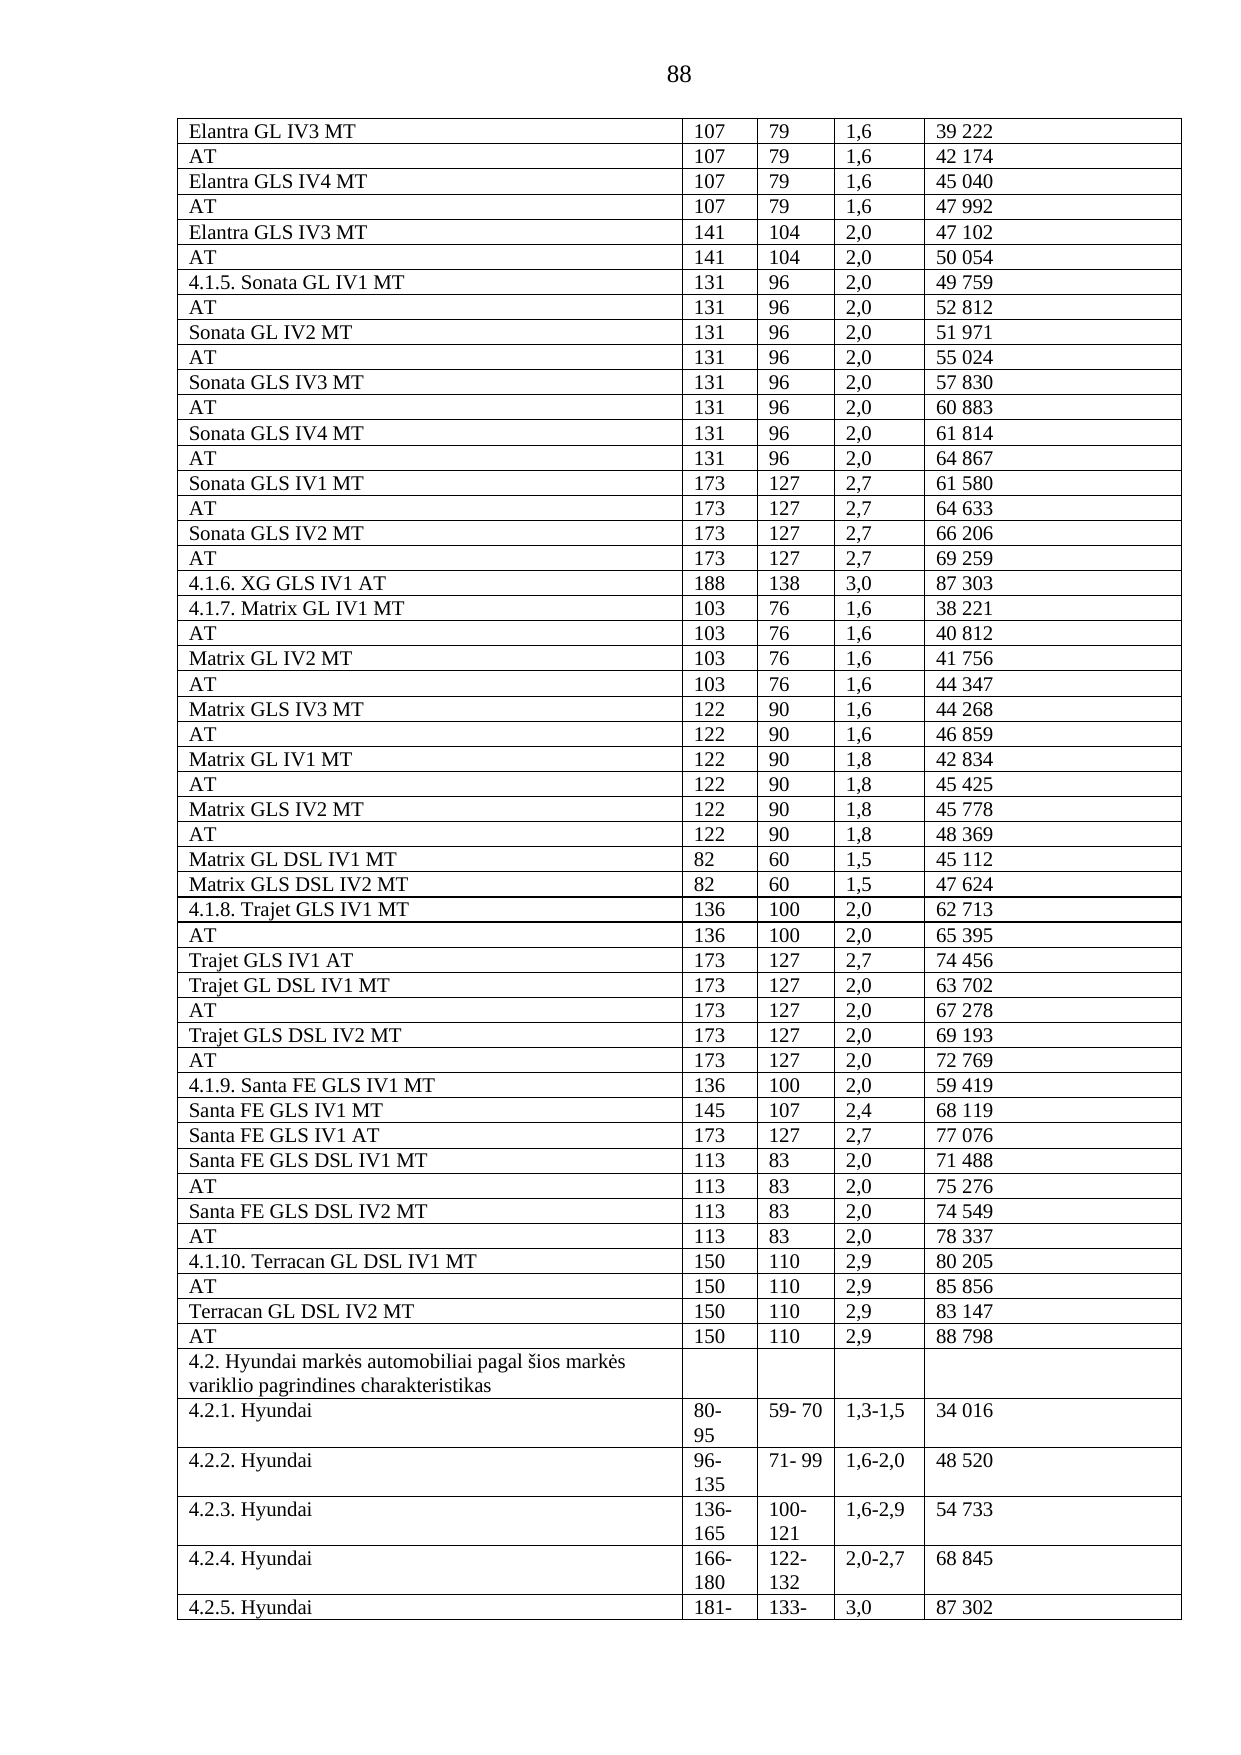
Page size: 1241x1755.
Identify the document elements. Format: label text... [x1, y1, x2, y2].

table_cell 2,0 [835, 973, 924, 997]
table_cell Sonata GLS IV4 MT [178, 420, 682, 444]
table_cell 78 337 [925, 1224, 1181, 1248]
table_cell 83 [758, 1224, 834, 1248]
table_cell 4.1.5. Sonata GL IV1 MT [178, 270, 682, 294]
table_cell 1,5 [835, 872, 924, 896]
table_cell 96 [758, 320, 834, 344]
table_cell 59 419 [925, 1073, 1181, 1097]
table_cell 136 [683, 923, 757, 947]
table_cell 83 [758, 1174, 834, 1198]
table_cell 45 112 [925, 847, 1181, 871]
table_cell 90 [758, 747, 834, 771]
table_cell 113 [683, 1149, 757, 1172]
table_cell 122 [683, 722, 757, 746]
table_cell 103 [683, 671, 757, 696]
table_cell 62 713 [925, 898, 1181, 921]
table_cell 71 488 [925, 1149, 1181, 1172]
table_cell 2,9 [835, 1324, 924, 1348]
table_cell 87 302 [925, 1595, 1181, 1619]
table_cell Matrix GLS IV2 MT [178, 797, 682, 821]
table_cell 46 859 [925, 722, 1181, 746]
table_cell 4.1.6. XG GLS IV1 AT [178, 571, 682, 595]
table_cell 2,0 [835, 1174, 924, 1198]
table_cell AT [178, 1048, 682, 1072]
table_cell 48 520 [925, 1448, 1181, 1496]
table_cell 103 [683, 596, 757, 620]
table_cell 90 [758, 697, 834, 721]
table_cell AT [178, 1274, 682, 1298]
table_cell 100 [758, 923, 834, 947]
table_cell 113 [683, 1199, 757, 1223]
table_cell 1,8 [835, 797, 924, 821]
table_cell 96 [758, 370, 834, 394]
table_cell 75 276 [925, 1174, 1181, 1198]
table_cell Elantra GLS IV3 MT [178, 220, 682, 244]
table_cell Elantra GLS IV4 MT [178, 169, 682, 193]
table_cell 127 [758, 1048, 834, 1072]
table_cell 38 221 [925, 596, 1181, 620]
table_cell 113 [683, 1174, 757, 1198]
table_cell 85 856 [925, 1274, 1181, 1298]
table_cell 107 [758, 1098, 834, 1122]
table_cell 2,0 [835, 446, 924, 469]
table_cell 141 [683, 220, 757, 244]
table_cell Elantra GL IV3 MT [178, 119, 682, 143]
table_cell Sonata GL IV2 MT [178, 320, 682, 344]
table_cell AT [178, 1224, 682, 1248]
table_cell 79 [758, 195, 834, 218]
table_cell 66 206 [925, 521, 1181, 545]
table_cell 1,8 [835, 747, 924, 771]
table_cell 2,0 [835, 370, 924, 394]
table_cell 110 [758, 1274, 834, 1298]
table_cell 59- 70 [758, 1399, 834, 1447]
table_cell 113 [683, 1224, 757, 1248]
table_cell 150 [683, 1324, 757, 1348]
table_cell AT [178, 998, 682, 1022]
table_cell 83 [758, 1149, 834, 1172]
table_cell 107 [683, 195, 757, 218]
table_cell 42 834 [925, 747, 1181, 771]
table_cell AT [178, 671, 682, 696]
table_cell 127 [758, 496, 834, 520]
table_cell AT [178, 1324, 682, 1348]
table_cell 68 845 [925, 1546, 1181, 1594]
table_cell 127 [758, 546, 834, 570]
table_cell 55 024 [925, 345, 1181, 369]
table_cell 90 [758, 772, 834, 796]
table_cell 2,0 [835, 998, 924, 1022]
table_cell 67 278 [925, 998, 1181, 1022]
table_cell 51 971 [925, 320, 1181, 344]
table_cell 127 [758, 948, 834, 972]
table_cell 166-180 [683, 1546, 757, 1594]
table_cell 1,8 [835, 772, 924, 796]
table_cell 83 147 [925, 1299, 1181, 1323]
table_cell 2,9 [835, 1299, 924, 1323]
table_cell 103 [683, 646, 757, 670]
table_cell 2,0 [835, 420, 924, 444]
table_cell 127 [758, 1023, 834, 1047]
table_cell 110 [758, 1324, 834, 1348]
table_cell 2,0 [835, 220, 924, 244]
table_cell 64 633 [925, 496, 1181, 520]
table_cell 131 [683, 420, 757, 444]
table_cell Matrix GL DSL IV1 MT [178, 847, 682, 871]
table_cell 1,6 [835, 144, 924, 168]
table_cell 1,6 [835, 169, 924, 193]
table_cell 2,9 [835, 1249, 924, 1273]
table_cell 173 [683, 973, 757, 997]
table_cell 141 [683, 245, 757, 269]
table_cell 79 [758, 119, 834, 143]
table_cell 2,7 [835, 471, 924, 495]
table_cell 131 [683, 345, 757, 369]
table_cell 65 395 [925, 923, 1181, 947]
table_cell 3,0 [835, 571, 924, 595]
table_cell 173 [683, 1048, 757, 1072]
table_cell 173 [683, 1023, 757, 1047]
table_cell 96 [758, 420, 834, 444]
table_cell 2,0 [835, 295, 924, 319]
table_cell 2,0 [835, 320, 924, 344]
table_cell 2,0 [835, 1073, 924, 1097]
table_cell 44 347 [925, 671, 1181, 696]
table_cell 4.2.4. Hyundai [178, 1546, 682, 1594]
table_cell 103 [683, 621, 757, 645]
table_cell 136-165 [683, 1497, 757, 1545]
table_cell 150 [683, 1274, 757, 1298]
table_cell 150 [683, 1299, 757, 1323]
table_cell 188 [683, 571, 757, 595]
table_cell Santa FE GLS IV1 MT [178, 1098, 682, 1122]
table_cell 122 [683, 747, 757, 771]
table_cell 90 [758, 722, 834, 746]
table_cell 127 [758, 521, 834, 545]
table_cell 150 [683, 1249, 757, 1273]
table_cell 4.2.2. Hyundai [178, 1448, 682, 1496]
table_cell 68 119 [925, 1098, 1181, 1122]
table_cell AT [178, 144, 682, 168]
table_cell 45 425 [925, 772, 1181, 796]
table_cell 122 [683, 697, 757, 721]
table_cell 173 [683, 948, 757, 972]
table_cell 2,0 [835, 1199, 924, 1223]
table_cell 48 369 [925, 822, 1181, 846]
table_cell 1,6 [835, 195, 924, 218]
table_cell 133- [758, 1595, 834, 1619]
table_cell 64 867 [925, 446, 1181, 469]
table_cell 60 883 [925, 395, 1181, 419]
table_cell 110 [758, 1299, 834, 1323]
table_cell 52 812 [925, 295, 1181, 319]
table_cell 2,4 [835, 1098, 924, 1122]
table_cell 131 [683, 446, 757, 469]
table_cell Santa FE GLS DSL IV1 MT [178, 1149, 682, 1172]
table_cell 2,0 [835, 923, 924, 947]
table_cell 61 814 [925, 420, 1181, 444]
table_cell 131 [683, 270, 757, 294]
table_cell 4.1.9. Santa FE GLS IV1 MT [178, 1073, 682, 1097]
table_cell 96 [758, 345, 834, 369]
table_cell Matrix GL IV2 MT [178, 646, 682, 670]
table_cell 107 [683, 144, 757, 168]
table_cell 100 [758, 1073, 834, 1097]
table_cell [758, 1349, 834, 1397]
table_cell 60 [758, 847, 834, 871]
table_cell 2,0 [835, 395, 924, 419]
table_cell 100- 121 [758, 1497, 834, 1545]
table_cell Terracan GL DSL IV2 MT [178, 1299, 682, 1323]
table_cell 72 769 [925, 1048, 1181, 1072]
table_cell 39 222 [925, 119, 1181, 143]
table_cell AT [178, 195, 682, 218]
table_cell 79 [758, 144, 834, 168]
table_cell 138 [758, 571, 834, 595]
table_cell 90 [758, 797, 834, 821]
table_cell 80 205 [925, 1249, 1181, 1273]
table_cell 1,6 [835, 621, 924, 645]
table_cell 60 [758, 872, 834, 896]
table_cell Sonata GLS IV1 MT [178, 471, 682, 495]
table_cell 96-135 [683, 1448, 757, 1496]
table_cell AT [178, 446, 682, 469]
table_cell 57 830 [925, 370, 1181, 394]
table_cell 2,0 [835, 245, 924, 269]
table_cell AT [178, 496, 682, 520]
table_cell 47 102 [925, 220, 1181, 244]
table_cell 41 756 [925, 646, 1181, 670]
table_cell Sonata GLS IV3 MT [178, 370, 682, 394]
table_cell 47 992 [925, 195, 1181, 218]
table_cell 2,7 [835, 948, 924, 972]
table_cell 1,8 [835, 822, 924, 846]
table_cell 40 812 [925, 621, 1181, 645]
table_cell 4.1.10. Terracan GL DSL IV1 MT [178, 1249, 682, 1273]
table_cell 2,0 [835, 1023, 924, 1047]
table_cell Trajet GLS DSL IV2 MT [178, 1023, 682, 1047]
table_cell 2,7 [835, 546, 924, 570]
table_cell AT [178, 722, 682, 746]
table_cell 1,6 [835, 596, 924, 620]
table_cell 4.2.5. Hyundai [178, 1595, 682, 1619]
table_cell 1,6 [835, 671, 924, 696]
table_cell 1,6 [835, 646, 924, 670]
table_cell AT [178, 395, 682, 419]
table_cell 2,7 [835, 496, 924, 520]
table_cell 88 798 [925, 1324, 1181, 1348]
table_cell AT [178, 621, 682, 645]
table_cell 122- 132 [758, 1546, 834, 1594]
table_cell 173 [683, 998, 757, 1022]
table_cell 104 [758, 245, 834, 269]
table_cell 87 303 [925, 571, 1181, 595]
table_cell 122 [683, 772, 757, 796]
table_cell 90 [758, 822, 834, 846]
table_cell 2,0 [835, 898, 924, 921]
table_cell 104 [758, 220, 834, 244]
table_cell AT [178, 772, 682, 796]
table_cell 131 [683, 320, 757, 344]
table_cell Trajet GL DSL IV1 MT [178, 973, 682, 997]
table_cell AT [178, 546, 682, 570]
table_cell 76 [758, 596, 834, 620]
table_cell [835, 1349, 924, 1397]
table_cell 82 [683, 847, 757, 871]
table_cell 4.2. Hyundai markės automobiliai pagal šios markės variklio pagrindines charakteristikas [178, 1349, 682, 1397]
table_cell 2,7 [835, 1123, 924, 1147]
table_cell 3,0 [835, 1595, 924, 1619]
table_cell 96 [758, 295, 834, 319]
table_cell 76 [758, 621, 834, 645]
table_cell 80- 95 [683, 1399, 757, 1447]
table_cell 50 054 [925, 245, 1181, 269]
table_cell Matrix GL IV1 MT [178, 747, 682, 771]
table_cell 71- 99 [758, 1448, 834, 1496]
table_cell 1,6 [835, 697, 924, 721]
table_cell 1,6 [835, 119, 924, 143]
table_cell 1,6-2,9 [835, 1497, 924, 1545]
table_cell 61 580 [925, 471, 1181, 495]
table_cell 47 624 [925, 872, 1181, 896]
table_cell 2,0 [835, 270, 924, 294]
table_cell 107 [683, 119, 757, 143]
table_cell 181- [683, 1595, 757, 1619]
table_cell 2,0 [835, 1048, 924, 1072]
table_cell 136 [683, 898, 757, 921]
table_cell 1,5 [835, 847, 924, 871]
table_cell 96 [758, 395, 834, 419]
table_cell AT [178, 295, 682, 319]
table_cell 74 456 [925, 948, 1181, 972]
table_cell 96 [758, 270, 834, 294]
table_cell 122 [683, 797, 757, 821]
table_cell AT [178, 822, 682, 846]
table_cell 173 [683, 1123, 757, 1147]
table_cell 1,6 [835, 722, 924, 746]
table_cell 127 [758, 998, 834, 1022]
table_cell AT [178, 923, 682, 947]
table_cell 136 [683, 1073, 757, 1097]
table_cell 2,0 [835, 345, 924, 369]
table_cell 173 [683, 546, 757, 570]
table_cell 131 [683, 395, 757, 419]
table_cell 63 702 [925, 973, 1181, 997]
table_cell 145 [683, 1098, 757, 1122]
table_cell 77 076 [925, 1123, 1181, 1147]
table_cell [925, 1349, 1181, 1397]
table_cell 44 268 [925, 697, 1181, 721]
table_cell 2,9 [835, 1274, 924, 1298]
table_cell AT [178, 245, 682, 269]
table_cell 76 [758, 646, 834, 670]
table_cell 45 778 [925, 797, 1181, 821]
table_cell Sonata GLS IV2 MT [178, 521, 682, 545]
table_cell 83 [758, 1199, 834, 1223]
table_cell Matrix GLS DSL IV2 MT [178, 872, 682, 896]
table_cell 131 [683, 370, 757, 394]
table_cell 54 733 [925, 1497, 1181, 1545]
table_cell 2,0 [835, 1149, 924, 1172]
table_cell 69 259 [925, 546, 1181, 570]
table_cell 4.1.7. Matrix GL IV1 MT [178, 596, 682, 620]
table_cell Santa FE GLS IV1 AT [178, 1123, 682, 1147]
table_cell 1,6-2,0 [835, 1448, 924, 1496]
table_cell 82 [683, 872, 757, 896]
table_cell 49 759 [925, 270, 1181, 294]
table_cell 4.2.3. Hyundai [178, 1497, 682, 1545]
table_cell 107 [683, 169, 757, 193]
table_cell 127 [758, 1123, 834, 1147]
table_cell 122 [683, 822, 757, 846]
table_cell 96 [758, 446, 834, 469]
table_cell 100 [758, 898, 834, 921]
table_cell 173 [683, 471, 757, 495]
table_cell 127 [758, 973, 834, 997]
table_cell 45 040 [925, 169, 1181, 193]
table_cell 79 [758, 169, 834, 193]
table_cell 131 [683, 295, 757, 319]
table_cell 2,0 [835, 1224, 924, 1248]
table_cell Trajet GLS IV1 AT [178, 948, 682, 972]
table_cell 2,0-2,7 [835, 1546, 924, 1594]
table_cell 110 [758, 1249, 834, 1273]
table_cell 1,3-1,5 [835, 1399, 924, 1447]
table_cell 127 [758, 471, 834, 495]
table_cell 34 016 [925, 1399, 1181, 1447]
table_cell 74 549 [925, 1199, 1181, 1223]
table_cell 76 [758, 671, 834, 696]
table_cell 4.2.1. Hyundai [178, 1399, 682, 1447]
table_cell 69 193 [925, 1023, 1181, 1047]
table_cell 4.1.8. Trajet GLS IV1 MT [178, 898, 682, 921]
table_cell 2,7 [835, 521, 924, 545]
table_cell AT [178, 345, 682, 369]
table_cell [683, 1349, 757, 1397]
table_cell 173 [683, 496, 757, 520]
table_cell AT [178, 1174, 682, 1198]
table_cell 173 [683, 521, 757, 545]
table_cell 42 174 [925, 144, 1181, 168]
table_cell Santa FE GLS DSL IV2 MT [178, 1199, 682, 1223]
table_cell Matrix GLS IV3 MT [178, 697, 682, 721]
